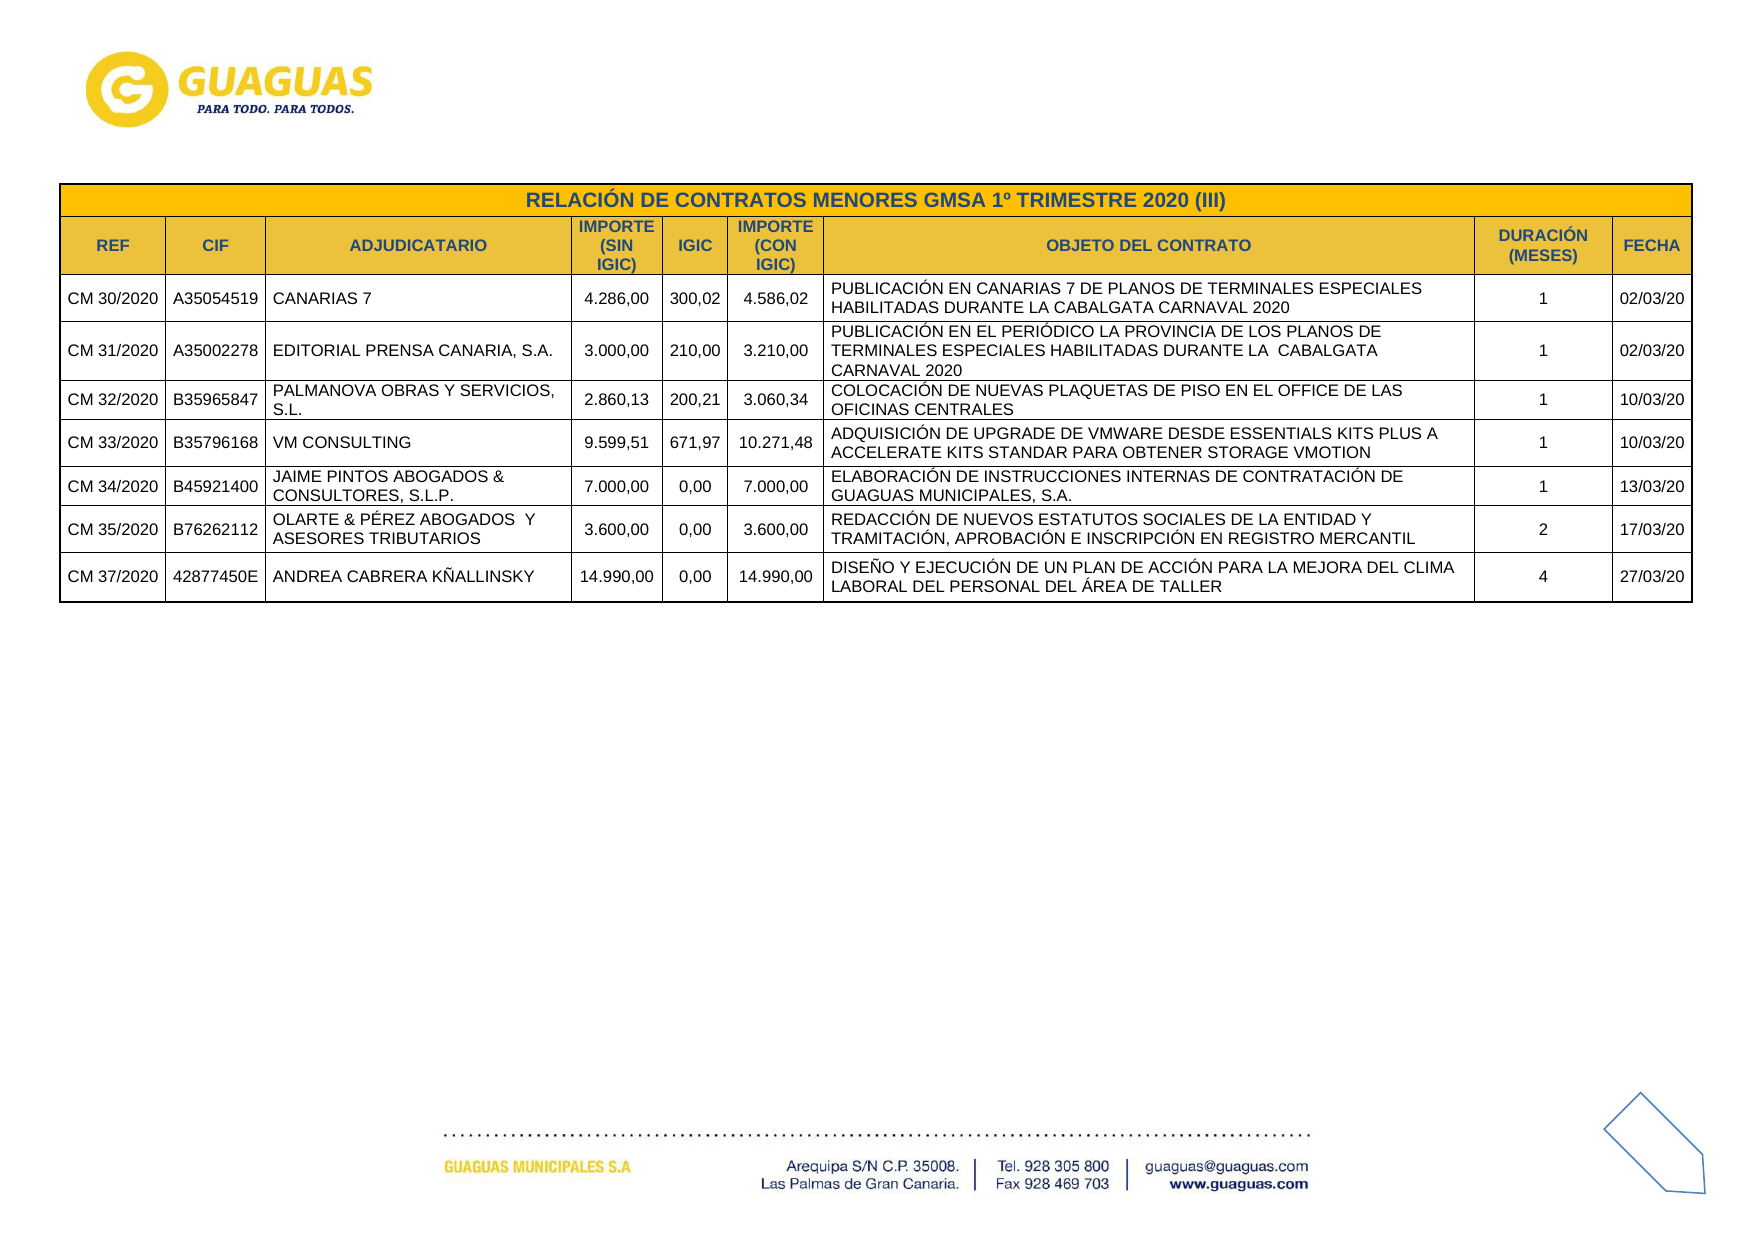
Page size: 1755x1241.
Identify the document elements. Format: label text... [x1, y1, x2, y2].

table_cell CM 31/2020 [61, 322, 165, 379]
table_cell 02/03/20 [1613, 275, 1691, 321]
table_cell 42877450E [166, 553, 265, 601]
table_cell DISEÑO Y EJECUCIÓN DE UN PLAN DE ACCIÓN PARA LA MEJORA DEL CLIMA LABORAL DEL PERSONAL DEL ÁREA DE TALLER [824, 553, 1474, 601]
table_cell PUBLICACIÓN EN CANARIAS 7 DE PLANOS DE TERMINALES ESPECIALES HABILITADAS DURANTE LA CABALGATA CARNAVAL 2020 [824, 275, 1474, 321]
table_cell 02/03/20 [1613, 322, 1691, 379]
table_cell B76262112 [166, 506, 265, 552]
table_cell 2.860,13 [572, 381, 662, 419]
table_cell IMPORTE (SIN IGIC) [572, 217, 662, 274]
table_cell 13/03/20 [1613, 467, 1691, 505]
table_cell CM 32/2020 [61, 381, 165, 419]
table_cell 0,00 [663, 553, 727, 601]
table_cell 210,00 [663, 322, 727, 379]
table_cell B35796168 [166, 420, 265, 466]
table_cell B45921400 [166, 467, 265, 505]
table_cell 17/03/20 [1613, 506, 1691, 552]
table_cell A35002278 [166, 322, 265, 379]
table_cell 3.600,00 [728, 506, 823, 552]
table_cell 10.271,48 [728, 420, 823, 466]
table_cell 27/03/20 [1613, 553, 1691, 601]
table_cell 10/03/20 [1613, 420, 1691, 466]
table_cell CM 33/2020 [61, 420, 165, 466]
table_cell COLOCACIÓN DE NUEVAS PLAQUETAS DE PISO EN EL OFFICE DE LAS OFICINAS CENTRALES [824, 381, 1474, 419]
table_cell CM 30/2020 [61, 275, 165, 321]
table_cell CANARIAS 7 [266, 275, 571, 321]
table_cell PUBLICACIÓN EN EL PERIÓDICO LA PROVINCIA DE LOS PLANOS DE TERMINALES ESPECIALES HABILITADAS DURANTE LA CABALGATA CARNAVAL 2020 [824, 322, 1474, 379]
table_cell EDITORIAL PRENSA CANARIA, S.A. [266, 322, 571, 379]
table_cell CIF [166, 217, 265, 274]
table_cell 300,02 [663, 275, 727, 321]
table_cell JAIME PINTOS ABOGADOS & CONSULTORES, S.L.P. [266, 467, 571, 505]
table_cell 671,97 [663, 420, 727, 466]
table_cell ANDREA CABRERA KÑALLINSKY [266, 553, 571, 601]
table_cell 0,00 [663, 467, 727, 505]
table_cell IMPORTE (CON IGIC) [728, 217, 823, 274]
table_cell A35054519 [166, 275, 265, 321]
table_cell OBJETO DEL CONTRATO [824, 217, 1474, 274]
table_cell 3.210,00 [728, 322, 823, 379]
table_cell 2 [1475, 506, 1612, 552]
table_cell REDACCIÓN DE NUEVOS ESTATUTOS SOCIALES DE LA ENTIDAD Y TRAMITACIÓN, APROBACIÓN E INSCRIPCIÓN EN REGISTRO MERCANTIL [824, 506, 1474, 552]
table_cell CM 34/2020 [61, 467, 165, 505]
table_cell 1 [1475, 275, 1612, 321]
table_cell REF [61, 217, 165, 274]
table_cell 7.000,00 [572, 467, 662, 505]
table_cell FECHA [1613, 217, 1691, 274]
table_cell 4.586,02 [728, 275, 823, 321]
table_cell IGIC [663, 217, 727, 274]
table_cell ADJUDICATARIO [266, 217, 571, 274]
table_cell 4.286,00 [572, 275, 662, 321]
table_cell 3.060,34 [728, 381, 823, 419]
table_cell 14.990,00 [728, 553, 823, 601]
table_cell 1 [1475, 381, 1612, 419]
table_cell 0,00 [663, 506, 727, 552]
table_cell B35965847 [166, 381, 265, 419]
table_cell 9.599,51 [572, 420, 662, 466]
table_header RELACIÓN DE CONTRATOS MENORES GMSA 1º TRIMESTRE 2020 (III) [61, 185, 1691, 216]
table_cell 1 [1475, 322, 1612, 379]
table_cell 4 [1475, 553, 1612, 601]
table_cell CM 35/2020 [61, 506, 165, 552]
table_cell ADQUISICIÓN DE UPGRADE DE VMWARE DESDE ESSENTIALS KITS PLUS A ACCELERATE KITS STANDAR PARA OBTENER STORAGE VMOTION [824, 420, 1474, 466]
table_cell 3.000,00 [572, 322, 662, 379]
table_cell OLARTE & PÉREZ ABOGADOS Y ASESORES TRIBUTARIOS [266, 506, 571, 552]
table_cell 7.000,00 [728, 467, 823, 505]
table_cell VM CONSULTING [266, 420, 571, 466]
table_cell CM 37/2020 [61, 553, 165, 601]
table_cell DURACIÓN (MESES) [1475, 217, 1612, 274]
table_cell PALMANOVA OBRAS Y SERVICIOS, S.L. [266, 381, 571, 419]
table_cell 200,21 [663, 381, 727, 419]
table_cell ELABORACIÓN DE INSTRUCCIONES INTERNAS DE CONTRATACIÓN DE GUAGUAS MUNICIPALES, S.A. [824, 467, 1474, 505]
table_cell 3.600,00 [572, 506, 662, 552]
table_cell 1 [1475, 467, 1612, 505]
table_cell 14.990,00 [572, 553, 662, 601]
table_cell 10/03/20 [1613, 381, 1691, 419]
table_cell 1 [1475, 420, 1612, 466]
